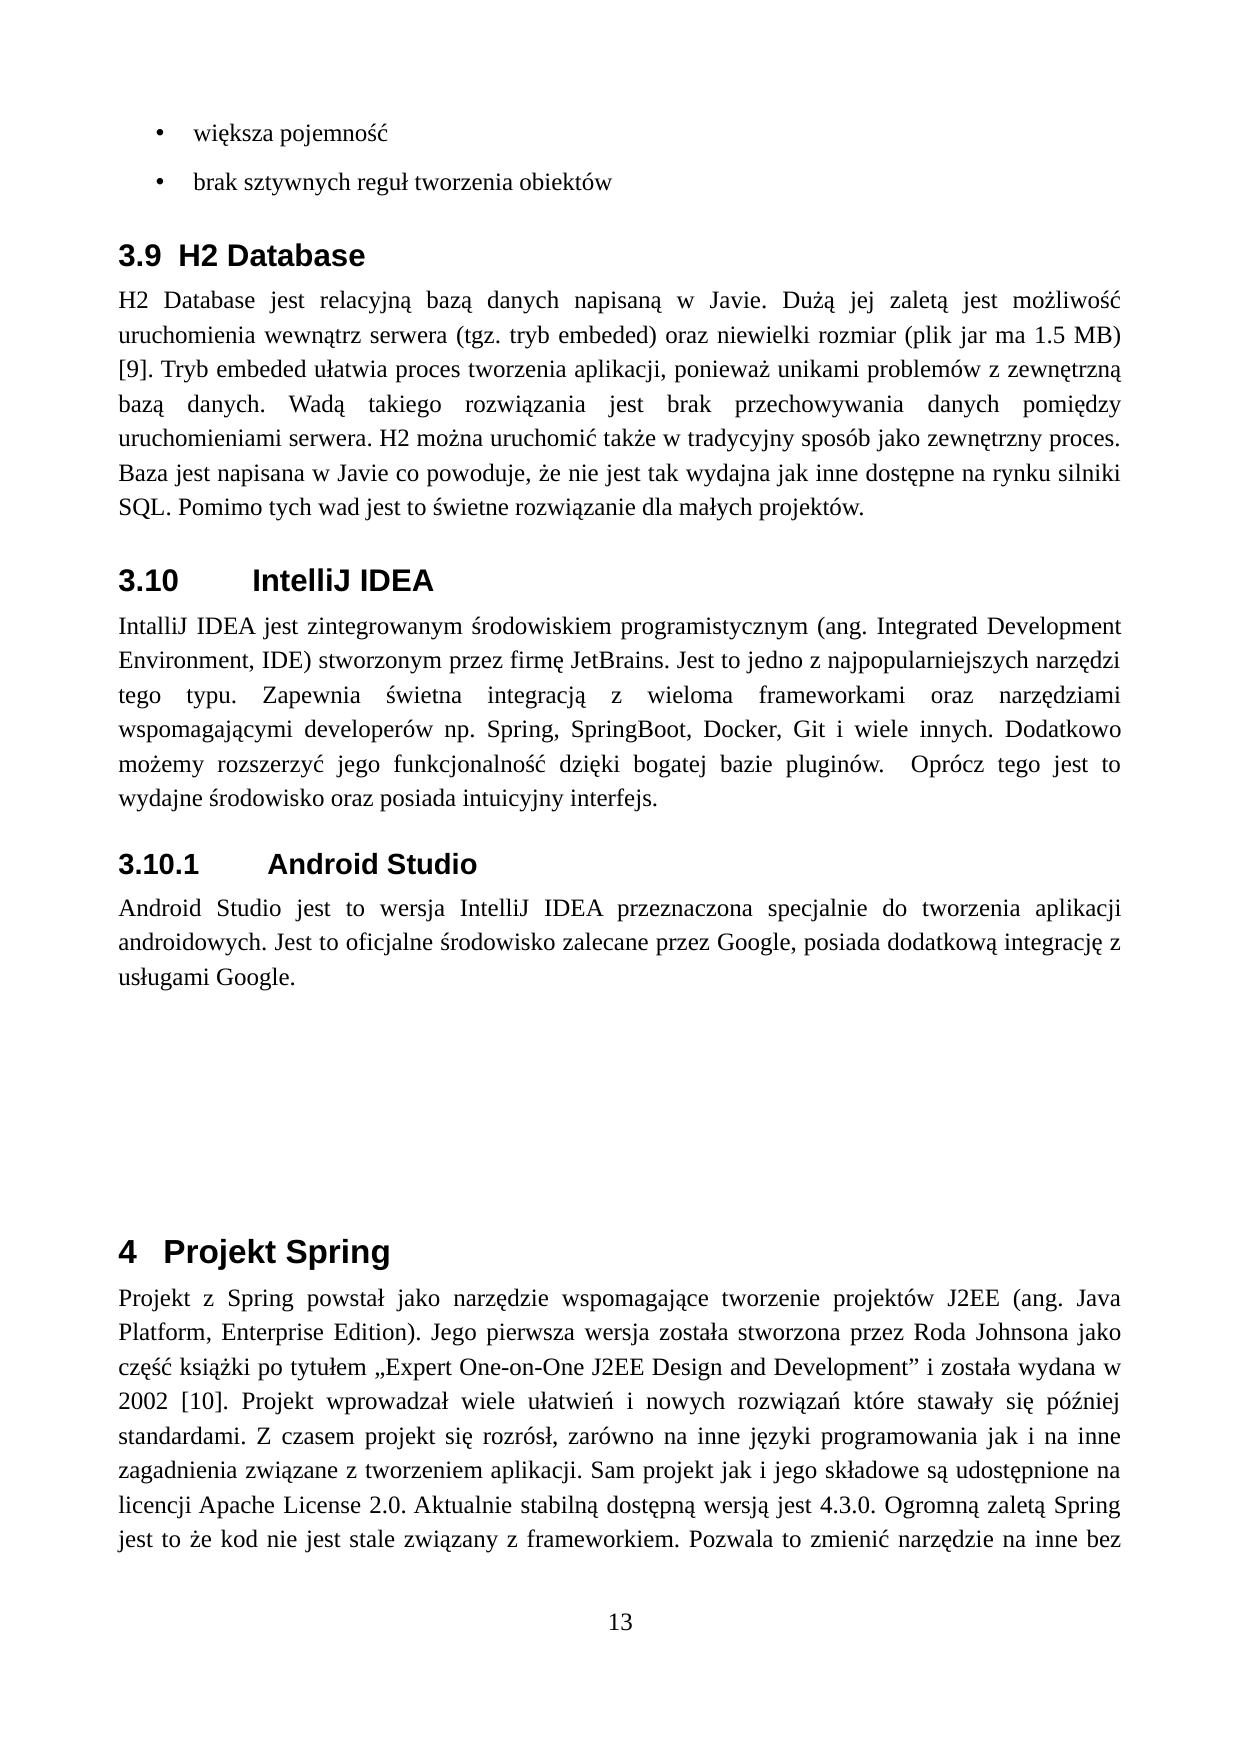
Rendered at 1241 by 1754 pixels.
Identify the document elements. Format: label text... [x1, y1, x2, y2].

text H2 Database jest relacyjną bazą danych napisaną w Javie. Dużą jej zaletą jest możliwość uruchomienia wewnątrz serwera (tgz. tryb embeded) oraz niewielki rozmiar (plik jar ma 1.5 MB) [9]. Tryb embeded ułatwia proces tworzenia aplikacji, ponieważ unikami problemów z zewnętrzną bazą danych. Wadą takiego rozwiązania jest brak przechowywania danych pomiędzy uruchomieniami serwera. H2 można uruchomić także w tradycyjny sposób jako zewnętrzny proces. Baza jest napisana w Javie co powoduje, że nie jest tak wydajna jak inne dostępne na rynku silniki SQL. Pomimo tych wad jest to świetne rozwiązanie dla małych projektów. [118, 286, 1122, 521]
subtitle Android Studio [118, 847, 1122, 880]
subtitle IntelliJ IDEA [118, 562, 1122, 598]
text Android Studio jest to wersja IntelliJ IDEA przeznaczona specjalnie do tworzenia aplikacji androidowych. Jest to oficjalne środowisko zalecane przez Google, posiada dodatkową integrację z usługami Google. [118, 893, 1122, 991]
subtitle H2 Database [118, 237, 1122, 273]
list brak sztywnych reguł tworzenia obiektów [156, 167, 1122, 196]
list większa pojemność [156, 118, 1122, 147]
subtitle Projekt Spring [118, 1232, 1122, 1271]
text Projekt z Spring powstał jako narzędzie wspomagające tworzenie projektów J2EE (ang. Java Platform, Enterprise Edition). Jego pierwsza wersja została stworzona przez Roda Johnsona jako część książki po tytułem „Expert One-on-One J2EE Design and Development” i została wydana w 2002 [10]. Projekt wprowadzał wiele ułatwień i nowych rozwiązań które stawały się później standardami. Z czasem projekt się rozrósł, zarówno na inne języki programowania jak i na inne zagadnienia związane z tworzeniem aplikacji. Sam projekt jak i jego składowe są udostępnione na licencji Apache License 2.0. Aktualnie stabilną dostępną wersją jest 4.3.0. Ogromną zaletą Spring jest to że kod nie jest stale związany z frameworkiem. Pozwala to zmienić narzędzie na inne bez [118, 1283, 1122, 1553]
text IntalliJ IDEA jest zintegrowanym środowiskiem programistycznym (ang. Integrated Development Environment, IDE) stworzonym przez firmę JetBrains. Jest to jedno z najpopularniejszych narzędzi tego typu. Zapewnia świetna integracją z wieloma frameworkami oraz narzędziami wspomagającymi developerów np. Spring, SpringBoot, Docker, Git i wiele innych. Dodatkowo możemy rozszerzyć jego funkcjonalność dzięki bogatej bazie pluginów. Oprócz tego jest to wydajne środowisko oraz posiada intuicyjny interfejs. [118, 611, 1122, 812]
